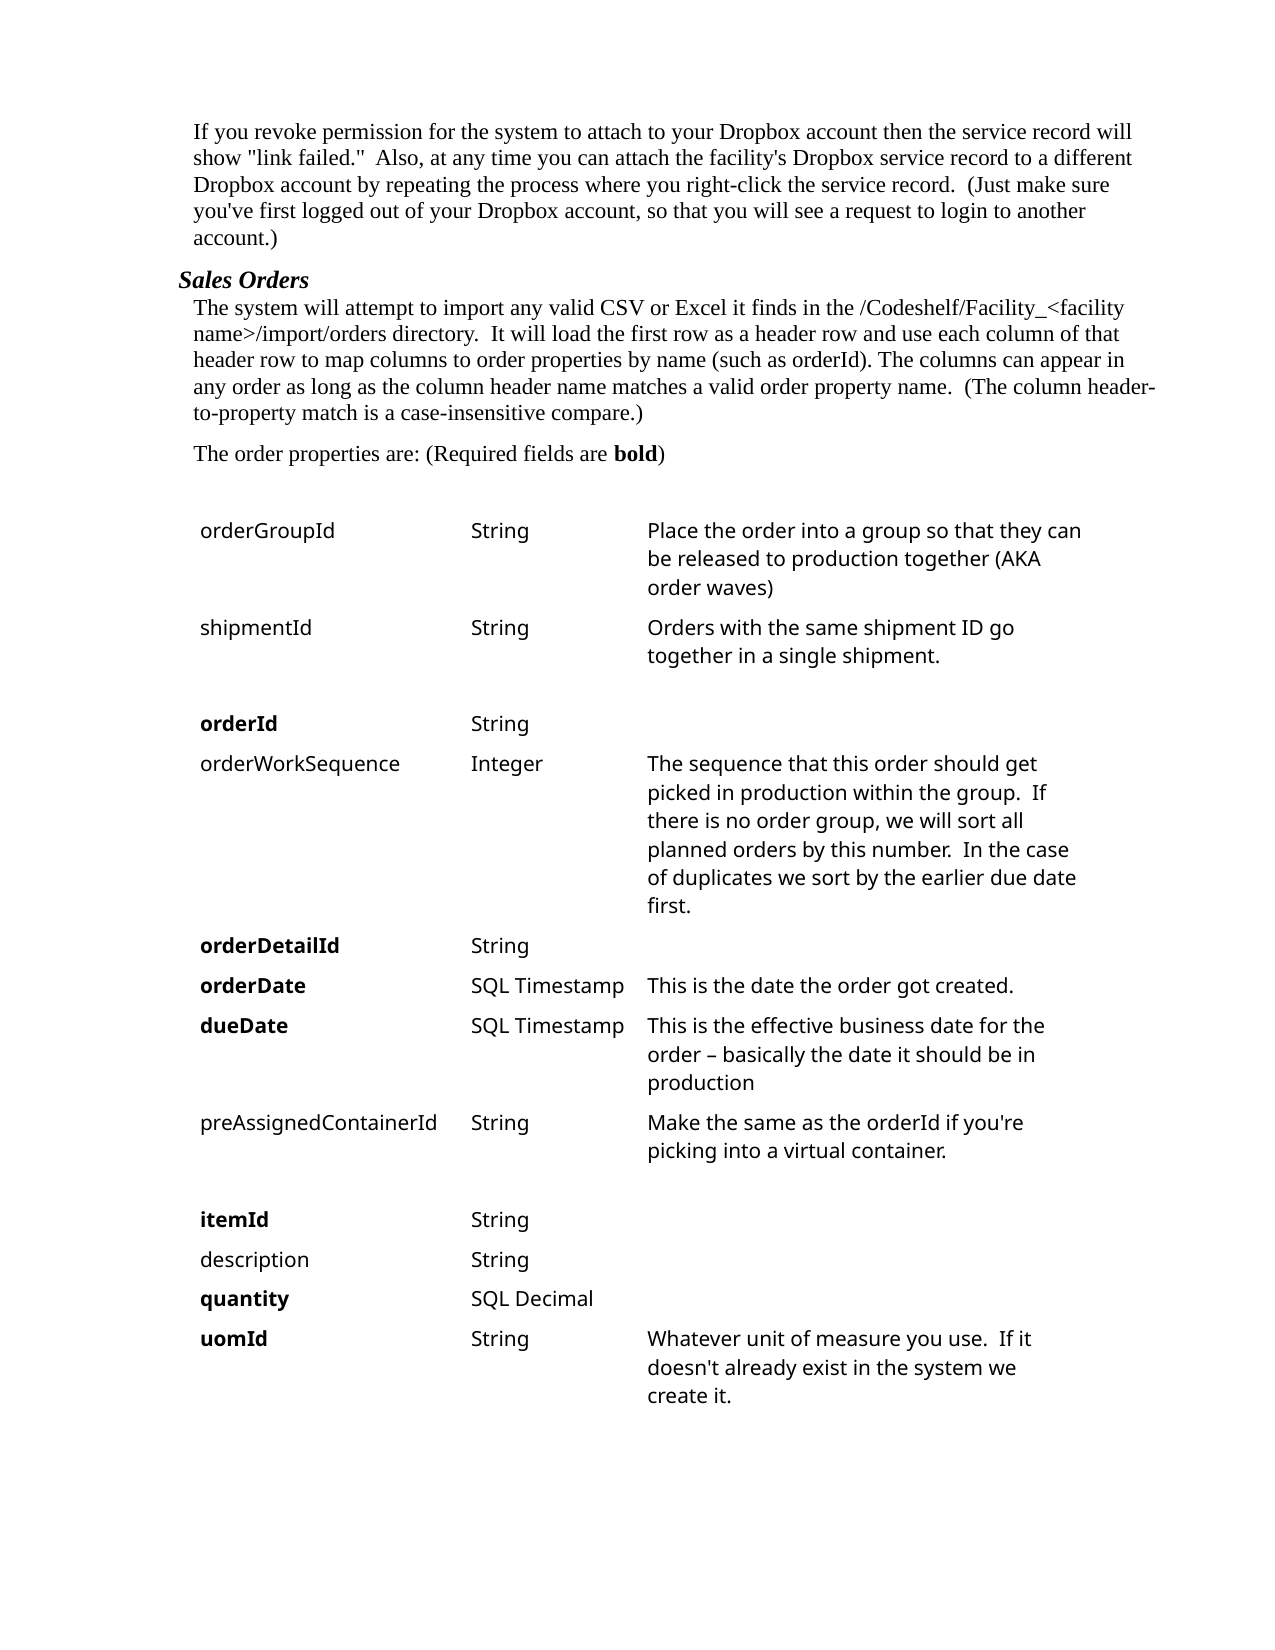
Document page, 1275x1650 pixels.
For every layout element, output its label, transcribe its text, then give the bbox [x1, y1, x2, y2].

table_cell itemId [194, 1199, 465, 1239]
table_cell description [194, 1239, 465, 1279]
table_cell This is the effective business date for the order – basically the date it should be in production [641, 1006, 1088, 1102]
table_cell [641, 926, 1088, 966]
table_cell String [465, 607, 641, 704]
table_cell orderId [194, 704, 465, 744]
table_cell Orders with the same shipment ID go together in a single shipment. [641, 607, 1088, 704]
text If you revoke permission for the system to attach to your Dropbox account then the service record will show "link failed." Also, at any time you can attach the facility's Dropbox service record to a different Dropbox account by repeating the process where you right-click the service record. (Just make sure you've first logged out of your Dropbox account, so that you will see a request to login to another account.) [193, 118, 1157, 250]
table_header Place the order into a group so that they can be released to production together (AKA order waves) [641, 510, 1088, 607]
table_cell This is the date the order got created. [641, 966, 1088, 1006]
table_cell SQL Timestamp [465, 1006, 641, 1102]
table_cell Whatever unit of measure you use. If it doesn't already exist in the system we create it. [641, 1319, 1088, 1416]
table_header orderGroupId [194, 510, 465, 607]
table_cell String [465, 1102, 641, 1199]
table_cell quantity [194, 1279, 465, 1319]
table_header String [465, 510, 641, 607]
table_cell preAssignedContainerId [194, 1102, 465, 1199]
table_cell [641, 1199, 1088, 1239]
text The order properties are: (Required fields are bold) [193, 440, 1157, 467]
table_cell dueDate [194, 1006, 465, 1102]
table_cell [641, 1239, 1088, 1279]
table_cell String [465, 926, 641, 966]
table_cell String [465, 1319, 641, 1416]
table_cell [641, 704, 1088, 744]
table_cell [641, 1279, 1088, 1319]
table_cell SQL Timestamp [465, 966, 641, 1006]
table_cell orderDetailId [194, 926, 465, 966]
subtitle Sales Orders [178, 265, 1157, 294]
table_cell Make the same as the orderId if you're picking into a virtual container. [641, 1102, 1088, 1199]
table_cell shipmentId [194, 607, 465, 704]
table_cell SQL Decimal [465, 1279, 641, 1319]
table_cell String [465, 704, 641, 744]
table_cell String [465, 1239, 641, 1279]
table_cell String [465, 1199, 641, 1239]
table_cell Integer [465, 744, 641, 926]
table_cell orderDate [194, 966, 465, 1006]
text The system will attempt to import any valid CSV or Excel it finds in the /Codeshelf/Facility_<facility name>/import/orders directory. It will load the first row as a header row and use each column of that header row to map columns to order properties by name (such as orderId). The columns can appear in any order as long as the column header name matches a valid order property name. (The column header-to-property match is a case-insensitive compare.) [193, 294, 1157, 425]
table_cell orderWorkSequence [194, 744, 465, 926]
table_cell uomId [194, 1319, 465, 1416]
table_cell The sequence that this order should get picked in production within the group. If there is no order group, we will sort all planned orders by this number. In the case of duplicates we sort by the earlier due date first. [641, 744, 1088, 926]
